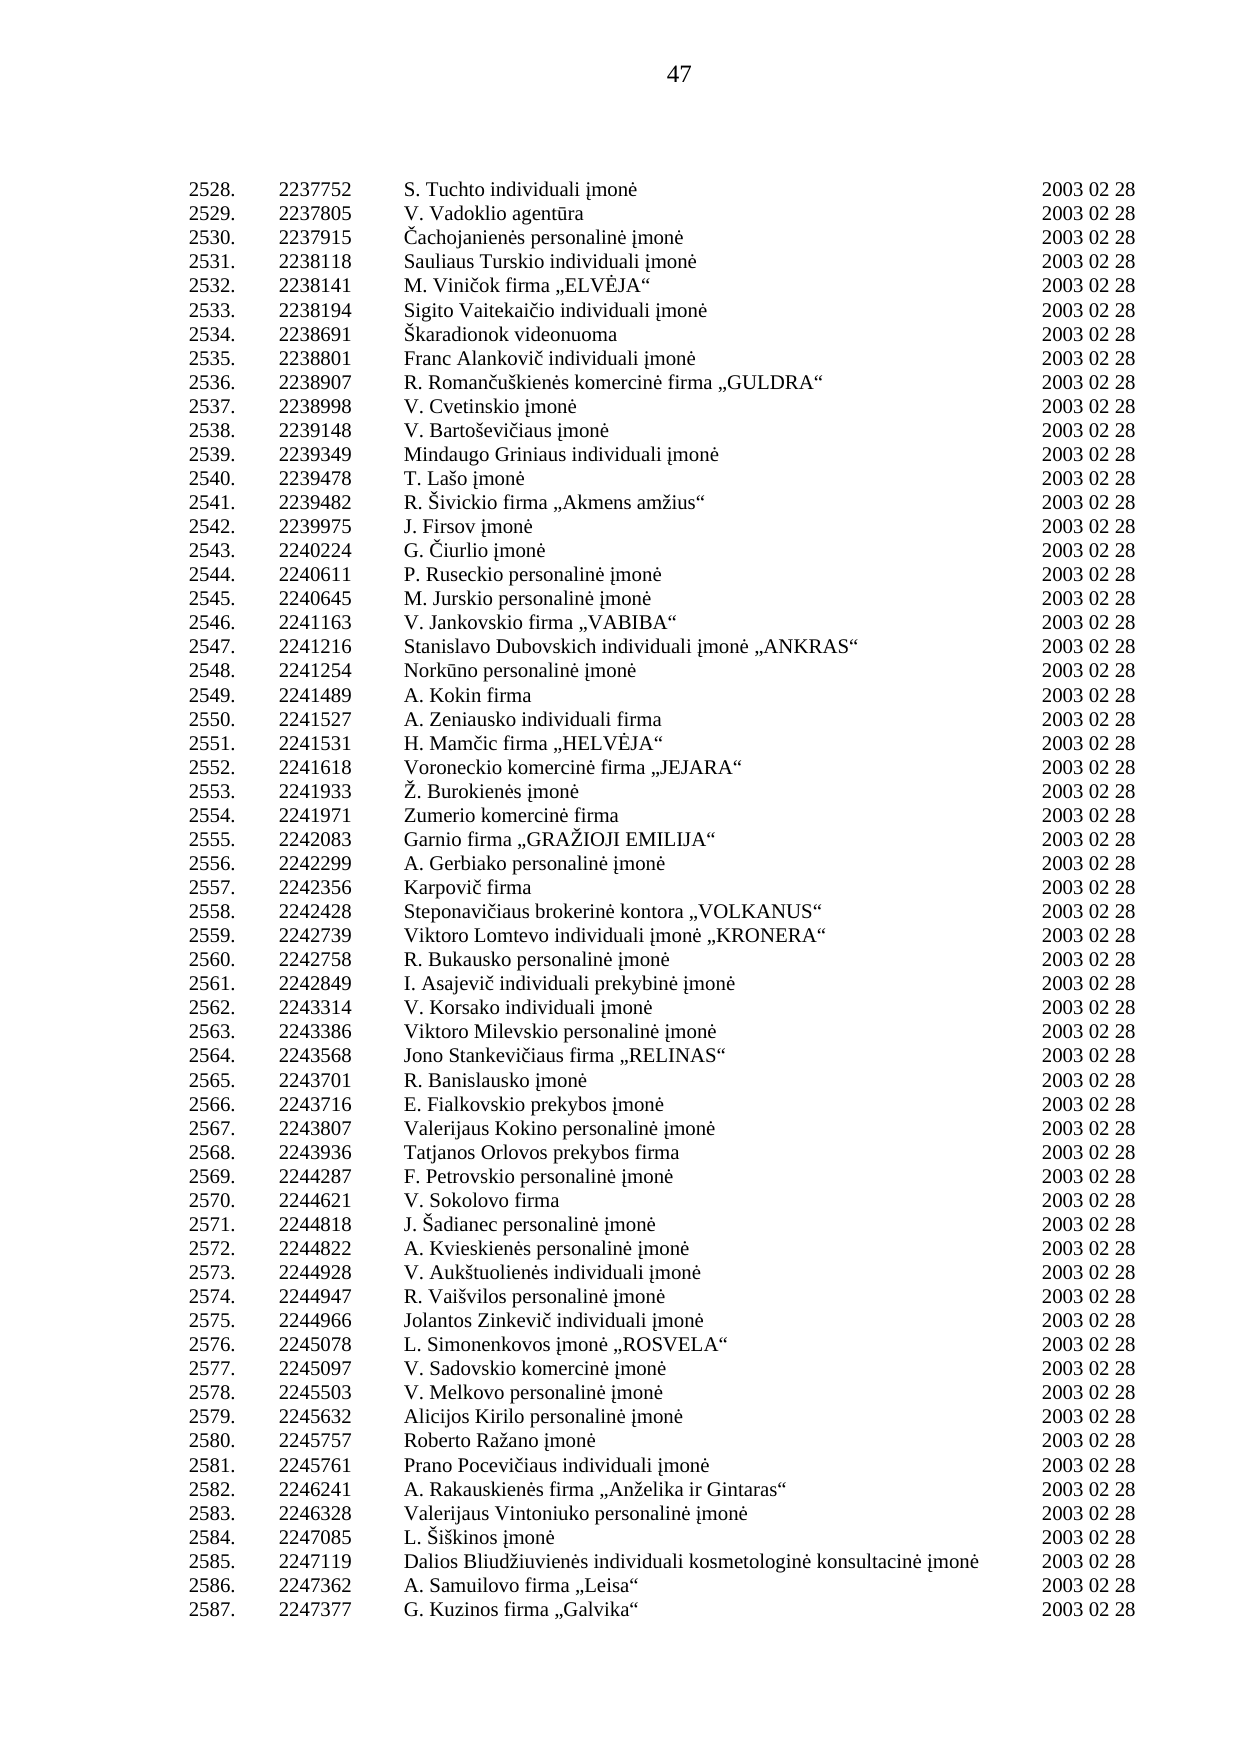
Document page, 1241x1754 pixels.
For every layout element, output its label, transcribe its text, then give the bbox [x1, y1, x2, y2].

table_cell Čachojanienės personalinė įmonė [393, 225, 1030, 249]
table_cell 2543. [177, 538, 267, 562]
table_cell 2003 02 28 [1030, 1019, 1181, 1043]
table_cell 2003 02 28 [1030, 610, 1181, 634]
table_cell 2241163 [267, 610, 392, 634]
table_cell 2003 02 28 [1030, 1477, 1181, 1501]
table_cell G. Kuzinos firma „Galvika“ [393, 1597, 1030, 1621]
table_cell 2003 02 28 [1030, 1188, 1181, 1212]
table_cell Sauliaus Turskio individuali įmonė [393, 249, 1030, 273]
table_cell 2242739 [267, 923, 392, 947]
table_cell 2547. [177, 634, 267, 658]
table_cell J. Šadianec personalinė įmonė [393, 1212, 1030, 1236]
table_cell 2003 02 28 [1030, 322, 1181, 346]
table_cell 2003 02 28 [1030, 586, 1181, 610]
table_cell 2573. [177, 1260, 267, 1284]
table_cell 2242849 [267, 971, 392, 995]
table_cell 2241489 [267, 683, 392, 707]
table_cell L. Šiškinos įmonė [393, 1525, 1030, 1549]
table_cell 2554. [177, 803, 267, 827]
table_cell 2548. [177, 659, 267, 682]
table_cell Garnio firma „GRAŽIOJI EMILIJA“ [393, 827, 1030, 851]
table_cell V. Korsako individuali įmonė [393, 995, 1030, 1019]
table_cell Jono Stankevičiaus firma „RELINAS“ [393, 1044, 1030, 1067]
table_cell 2246328 [267, 1501, 392, 1525]
table_cell Sigito Vaitekaičio individuali įmonė [393, 298, 1030, 322]
table_cell 2529. [177, 201, 267, 225]
table_cell 2003 02 28 [1030, 1573, 1181, 1597]
table_cell 2583. [177, 1501, 267, 1525]
table_cell 2003 02 28 [1030, 755, 1181, 779]
table_cell 2003 02 28 [1030, 1453, 1181, 1477]
table_cell 2240224 [267, 538, 392, 562]
table_cell 2241216 [267, 634, 392, 658]
table_cell 2245078 [267, 1332, 392, 1356]
table_cell 2558. [177, 899, 267, 923]
table_cell 2003 02 28 [1030, 1549, 1181, 1573]
table_cell Valerijaus Vintoniuko personalinė įmonė [393, 1501, 1030, 1525]
table_cell 2539. [177, 442, 267, 466]
table_cell 2555. [177, 827, 267, 851]
table_cell S. Tuchto individuali įmonė [393, 177, 1030, 201]
table_cell 2243807 [267, 1116, 392, 1140]
table_cell T. Lašo įmonė [393, 466, 1030, 490]
table_cell 2243314 [267, 995, 392, 1019]
table_cell 2247362 [267, 1573, 392, 1597]
table_cell 2535. [177, 346, 267, 370]
table_cell 2243701 [267, 1068, 392, 1092]
table_cell 2544. [177, 562, 267, 586]
table_cell 2531. [177, 249, 267, 273]
table_cell 2237752 [267, 177, 392, 201]
table_cell 2244947 [267, 1284, 392, 1308]
table_cell 2003 02 28 [1030, 418, 1181, 442]
table_cell 2247119 [267, 1549, 392, 1573]
table_cell 2003 02 28 [1030, 851, 1181, 875]
table_cell 2532. [177, 274, 267, 297]
table_cell 2003 02 28 [1030, 177, 1181, 201]
table_cell 2560. [177, 947, 267, 971]
table_cell 2536. [177, 370, 267, 394]
table_cell 2003 02 28 [1030, 1308, 1181, 1332]
table_cell 2003 02 28 [1030, 1116, 1181, 1140]
table_cell Norkūno personalinė įmonė [393, 659, 1030, 682]
table_cell 2003 02 28 [1030, 442, 1181, 466]
table_cell 2245097 [267, 1356, 392, 1380]
table_cell A. Rakauskienės firma „Anželika ir Gintaras“ [393, 1477, 1030, 1501]
table_cell 2243936 [267, 1140, 392, 1164]
table_cell V. Aukštuolienės individuali įmonė [393, 1260, 1030, 1284]
table_cell 2243716 [267, 1092, 392, 1116]
table_cell A. Samuilovo firma „Leisa“ [393, 1573, 1030, 1597]
table_cell 2542. [177, 514, 267, 538]
table_cell 2565. [177, 1068, 267, 1092]
table_cell 2003 02 28 [1030, 971, 1181, 995]
table_cell 2003 02 28 [1030, 707, 1181, 731]
table_cell Prano Pocevičiaus individuali įmonė [393, 1453, 1030, 1477]
table_cell Škaradionok videonuoma [393, 322, 1030, 346]
table_cell 2238691 [267, 322, 392, 346]
table_cell 2242083 [267, 827, 392, 851]
table_cell A. Kokin firma [393, 683, 1030, 707]
table_cell V. Vadoklio agentūra [393, 201, 1030, 225]
table_cell Mindaugo Griniaus individuali įmonė [393, 442, 1030, 466]
table_cell 2003 02 28 [1030, 1284, 1181, 1308]
table_cell 2239482 [267, 490, 392, 514]
table_cell 2003 02 28 [1030, 1597, 1181, 1621]
table_cell 2003 02 28 [1030, 731, 1181, 755]
table_cell 2003 02 28 [1030, 1164, 1181, 1188]
table_cell Alicijos Kirilo personalinė įmonė [393, 1404, 1030, 1428]
table_cell Stanislavo Dubovskich individuali įmonė „ANKRAS“ [393, 634, 1030, 658]
table_cell 2550. [177, 707, 267, 731]
table_cell 2003 02 28 [1030, 1525, 1181, 1549]
table_cell V. Melkovo personalinė įmonė [393, 1380, 1030, 1404]
table_cell 2242299 [267, 851, 392, 875]
table_cell V. Sokolovo firma [393, 1188, 1030, 1212]
table_cell R. Banislausko įmonė [393, 1068, 1030, 1092]
table_cell 2538. [177, 418, 267, 442]
table_cell 2577. [177, 1356, 267, 1380]
table_cell J. Firsov įmonė [393, 514, 1030, 538]
table_cell 2003 02 28 [1030, 803, 1181, 827]
table_cell 2569. [177, 1164, 267, 1188]
table_cell 2556. [177, 851, 267, 875]
table_cell Franc Alankovič individuali įmonė [393, 346, 1030, 370]
table_cell 2003 02 28 [1030, 875, 1181, 899]
table_cell 2562. [177, 995, 267, 1019]
table_cell 2241933 [267, 779, 392, 803]
table_cell I. Asajevič individuali prekybinė įmonė [393, 971, 1030, 995]
table_cell 2003 02 28 [1030, 562, 1181, 586]
table_cell 2545. [177, 586, 267, 610]
table_cell 2549. [177, 683, 267, 707]
table_cell 2575. [177, 1308, 267, 1332]
table_cell 2247377 [267, 1597, 392, 1621]
table_cell 2003 02 28 [1030, 1236, 1181, 1260]
table_cell Roberto Ražano įmonė [393, 1429, 1030, 1452]
table_cell 2567. [177, 1116, 267, 1140]
table_cell 2553. [177, 779, 267, 803]
table_cell 2238801 [267, 346, 392, 370]
table_cell 2574. [177, 1284, 267, 1308]
table_cell 2559. [177, 923, 267, 947]
table_cell 2238194 [267, 298, 392, 322]
table_cell 2003 02 28 [1030, 923, 1181, 947]
table_cell V. Jankovskio firma „VABIBA“ [393, 610, 1030, 634]
table_cell 2003 02 28 [1030, 1044, 1181, 1067]
table_cell Steponavičiaus brokerinė kontora „VOLKANUS“ [393, 899, 1030, 923]
table_cell A. Zeniausko individuali firma [393, 707, 1030, 731]
table_cell 2246241 [267, 1477, 392, 1501]
table_cell A. Kvieskienės personalinė įmonė [393, 1236, 1030, 1260]
table_cell G. Čiurlio įmonė [393, 538, 1030, 562]
table_cell 2568. [177, 1140, 267, 1164]
table_cell 2003 02 28 [1030, 394, 1181, 418]
table_cell V. Sadovskio komercinė įmonė [393, 1356, 1030, 1380]
table_cell 2241618 [267, 755, 392, 779]
table_cell 2003 02 28 [1030, 1501, 1181, 1525]
table_cell 2578. [177, 1380, 267, 1404]
table_cell 2238118 [267, 249, 392, 273]
table_cell 2239975 [267, 514, 392, 538]
table_cell Valerijaus Kokino personalinė įmonė [393, 1116, 1030, 1140]
table_cell Voroneckio komercinė firma „JEJARA“ [393, 755, 1030, 779]
table_cell 2546. [177, 610, 267, 634]
table_cell 2241527 [267, 707, 392, 731]
table_cell 2244822 [267, 1236, 392, 1260]
table_cell 2003 02 28 [1030, 201, 1181, 225]
table_cell 2566. [177, 1092, 267, 1116]
table_cell 2557. [177, 875, 267, 899]
table_cell 2003 02 28 [1030, 947, 1181, 971]
table_cell 2240611 [267, 562, 392, 586]
table_cell 2003 02 28 [1030, 225, 1181, 249]
table_cell 2244928 [267, 1260, 392, 1284]
table_cell 2534. [177, 322, 267, 346]
table_cell 2003 02 28 [1030, 827, 1181, 851]
table_cell 2003 02 28 [1030, 249, 1181, 273]
table_cell R. Romančuškienės komercinė firma „GULDRA“ [393, 370, 1030, 394]
table_cell 2580. [177, 1429, 267, 1452]
table_cell F. Petrovskio personalinė įmonė [393, 1164, 1030, 1188]
table_cell 2003 02 28 [1030, 490, 1181, 514]
table_cell 2533. [177, 298, 267, 322]
table_cell 2003 02 28 [1030, 538, 1181, 562]
table_cell 2003 02 28 [1030, 1092, 1181, 1116]
table_cell 2241531 [267, 731, 392, 755]
table_cell P. Ruseckio personalinė įmonė [393, 562, 1030, 586]
table_cell 2537. [177, 394, 267, 418]
table_cell Viktoro Lomtevo individuali įmonė „KRONERA“ [393, 923, 1030, 947]
table_cell 2582. [177, 1477, 267, 1501]
table_cell 2243568 [267, 1044, 392, 1067]
table_cell Jolantos Zinkevič individuali įmonė [393, 1308, 1030, 1332]
table_cell 2241971 [267, 803, 392, 827]
table_cell 2243386 [267, 1019, 392, 1043]
table_cell 2003 02 28 [1030, 1332, 1181, 1356]
table_cell R. Bukausko personalinė įmonė [393, 947, 1030, 971]
table_cell 2571. [177, 1212, 267, 1236]
table_cell 2003 02 28 [1030, 274, 1181, 297]
table_cell E. Fialkovskio prekybos įmonė [393, 1092, 1030, 1116]
table_cell 2564. [177, 1044, 267, 1067]
table_cell 2586. [177, 1573, 267, 1597]
table_cell 2003 02 28 [1030, 1212, 1181, 1236]
table_cell 2003 02 28 [1030, 298, 1181, 322]
table_cell Zumerio komercinė firma [393, 803, 1030, 827]
table_cell 2238141 [267, 274, 392, 297]
table_cell A. Gerbiako personalinė įmonė [393, 851, 1030, 875]
table_cell 2003 02 28 [1030, 1068, 1181, 1092]
table_cell 2239148 [267, 418, 392, 442]
table_cell 2540. [177, 466, 267, 490]
table_cell 2247085 [267, 1525, 392, 1549]
table_cell 2241254 [267, 659, 392, 682]
table_cell 2244966 [267, 1308, 392, 1332]
table_cell R. Vaišvilos personalinė įmonė [393, 1284, 1030, 1308]
table_cell 2244621 [267, 1188, 392, 1212]
table_cell 2237915 [267, 225, 392, 249]
table_cell 2576. [177, 1332, 267, 1356]
table_cell 2003 02 28 [1030, 1429, 1181, 1452]
table_cell V. Bartoševičiaus įmonė [393, 418, 1030, 442]
table_cell 2003 02 28 [1030, 1260, 1181, 1284]
table_cell 2587. [177, 1597, 267, 1621]
table_cell 2003 02 28 [1030, 346, 1181, 370]
table_cell 2541. [177, 490, 267, 514]
table_cell 2003 02 28 [1030, 634, 1181, 658]
table_cell L. Simonenkovos įmonė „ROSVELA“ [393, 1332, 1030, 1356]
table_cell V. Cvetinskio įmonė [393, 394, 1030, 418]
table_cell 2245757 [267, 1429, 392, 1452]
table_cell 2003 02 28 [1030, 899, 1181, 923]
table_cell Dalios Bliudžiuvienės individuali kosmetologinė konsultacinė įmonė [393, 1549, 1030, 1573]
table_cell 2584. [177, 1525, 267, 1549]
table_cell 2003 02 28 [1030, 995, 1181, 1019]
table_cell 2244818 [267, 1212, 392, 1236]
table_cell 2237805 [267, 201, 392, 225]
table_cell 2245761 [267, 1453, 392, 1477]
table_cell 2552. [177, 755, 267, 779]
table_cell H. Mamčic firma „HELVĖJA“ [393, 731, 1030, 755]
table_cell 2581. [177, 1453, 267, 1477]
table_cell 2245503 [267, 1380, 392, 1404]
table_cell 2572. [177, 1236, 267, 1260]
table_cell Ž. Burokienės įmonė [393, 779, 1030, 803]
table_cell 2003 02 28 [1030, 683, 1181, 707]
table_cell M. Viničok firma „ELVĖJA“ [393, 274, 1030, 297]
table_cell 2003 02 28 [1030, 466, 1181, 490]
table_cell Viktoro Milevskio personalinė įmonė [393, 1019, 1030, 1043]
table_cell 2570. [177, 1188, 267, 1212]
table_cell 2563. [177, 1019, 267, 1043]
table_cell 2242428 [267, 899, 392, 923]
table_cell 2579. [177, 1404, 267, 1428]
table_cell 2551. [177, 731, 267, 755]
table_cell 2240645 [267, 586, 392, 610]
table_cell 2238907 [267, 370, 392, 394]
table_cell 2245632 [267, 1404, 392, 1428]
table_cell 2530. [177, 225, 267, 249]
table_cell 2003 02 28 [1030, 370, 1181, 394]
table_cell Karpovič firma [393, 875, 1030, 899]
table_cell M. Jurskio personalinė įmonė [393, 586, 1030, 610]
table_cell R. Šivickio firma „Akmens amžius“ [393, 490, 1030, 514]
table_cell 2585. [177, 1549, 267, 1573]
table_cell 2003 02 28 [1030, 659, 1181, 682]
table_cell 2561. [177, 971, 267, 995]
table_cell 2239349 [267, 442, 392, 466]
table_cell 2003 02 28 [1030, 779, 1181, 803]
table_cell 2244287 [267, 1164, 392, 1188]
table_cell 2238998 [267, 394, 392, 418]
table_cell Tatjanos Orlovos prekybos firma [393, 1140, 1030, 1164]
table_cell 2003 02 28 [1030, 1380, 1181, 1404]
table_cell 2528. [177, 177, 267, 201]
table_cell 2242758 [267, 947, 392, 971]
table_cell 2003 02 28 [1030, 1356, 1181, 1380]
table_cell 2239478 [267, 466, 392, 490]
table_cell 2003 02 28 [1030, 514, 1181, 538]
table_cell 2242356 [267, 875, 392, 899]
table_cell 2003 02 28 [1030, 1404, 1181, 1428]
table_cell 2003 02 28 [1030, 1140, 1181, 1164]
